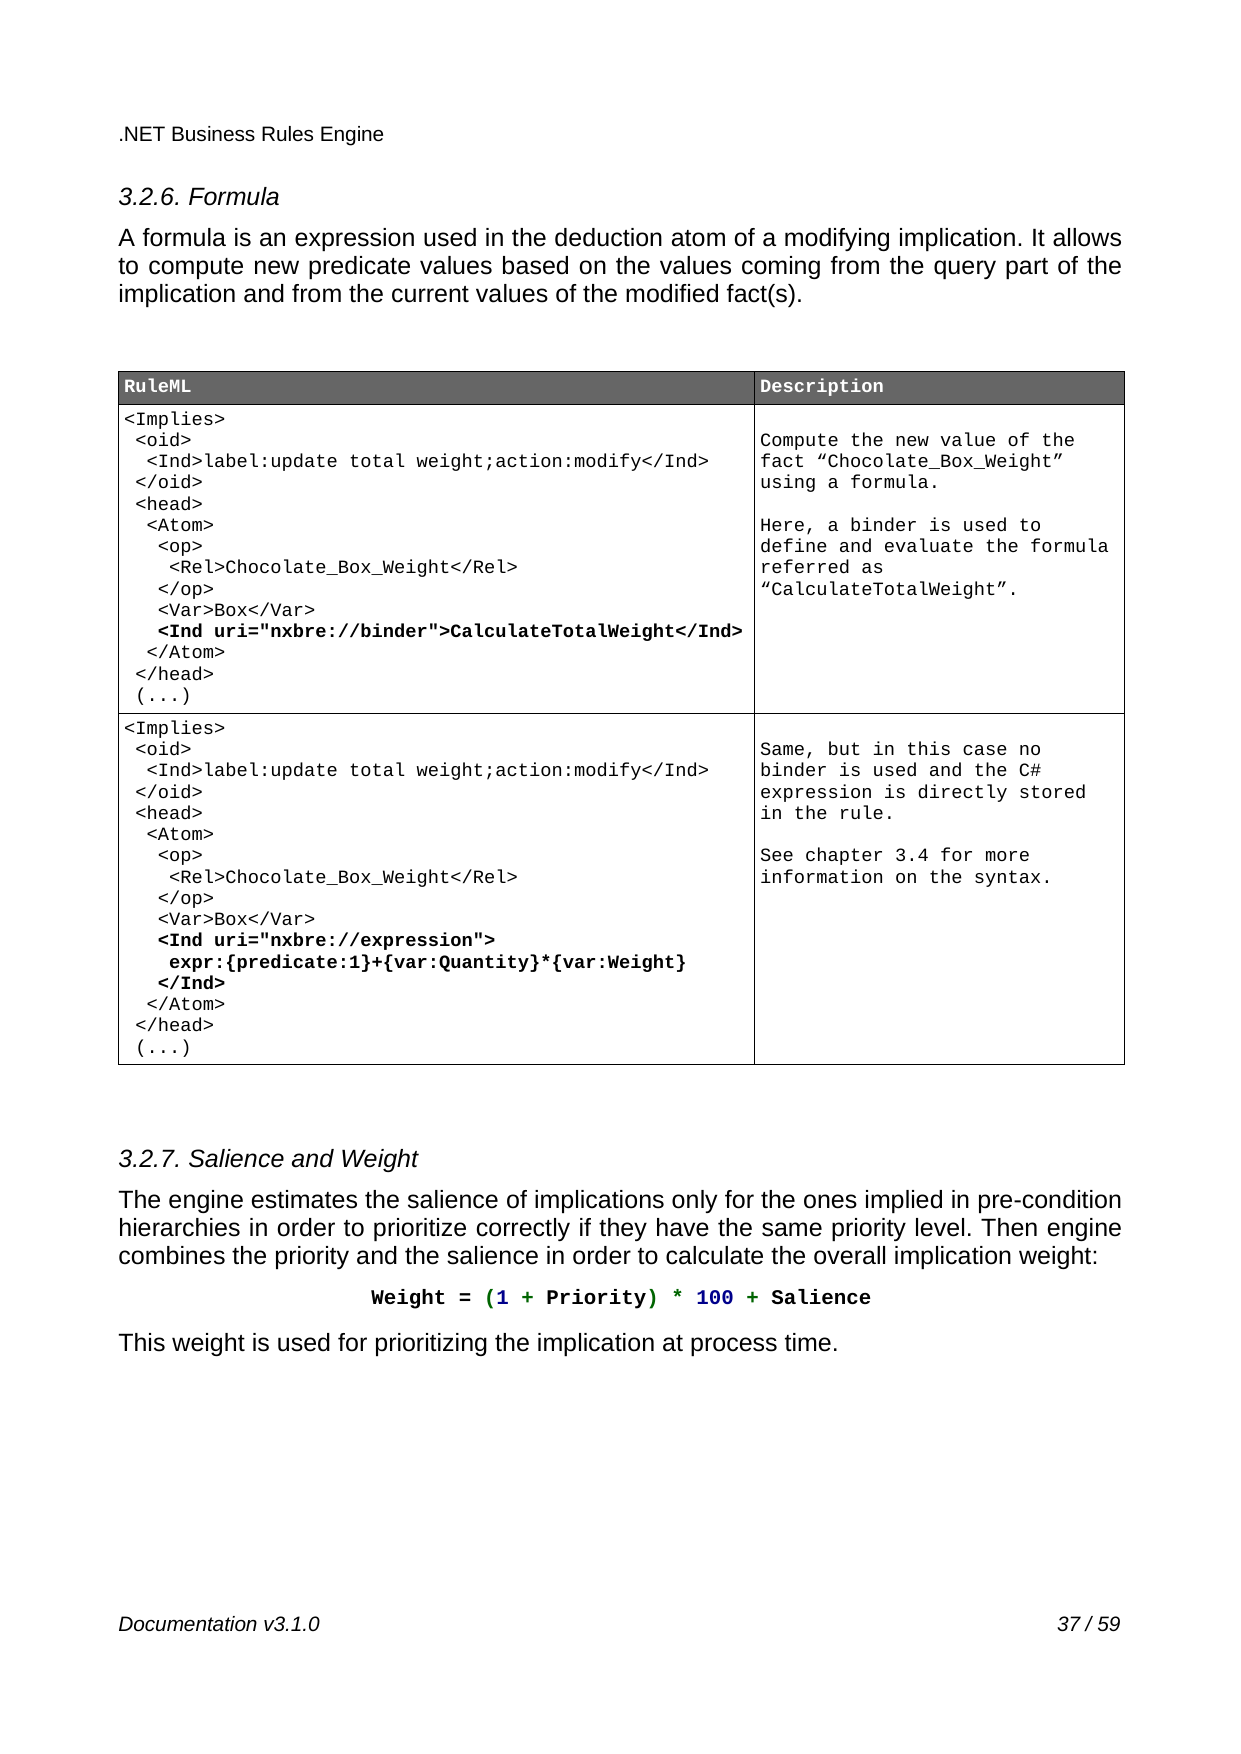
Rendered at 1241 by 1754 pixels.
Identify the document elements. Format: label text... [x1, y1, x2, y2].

table_cell Compute the new value of the fact “Chocolate_Box_Weight” using a formula. Here, a binder is used to define and evaluate the formula referred as “CalculateTotalWeight”. [755, 405, 1124, 713]
table_header Description [755, 372, 1124, 404]
text This weight is used for prioritizing the implication at process time. [118, 1328, 1124, 1357]
table_cell <Implies> <oid> <Ind>label:update total weight;action:modify</Ind> </oid> <head> <Atom> <op> <Rel>Chocolate_Box_Weight</Rel> </op> <Var>Box</Var> <Ind uri="nxbre://binder">CalculateTotalWeight</Ind> </Atom> </head> (...) [119, 405, 754, 713]
text A formula is an expression used in the deduction atom of a modifying implication. It allows to compute new predicate values based on the values coming from the query part of the implication and from the current values of the modified fact(s). [118, 223, 1124, 308]
text Weight = (1 + Priority) * 100 + Salience [118, 1287, 1124, 1311]
table_header RuleML [119, 372, 754, 404]
subtitle Formula [118, 183, 1124, 211]
table_cell Same, but in this case no binder is used and the C# expression is directly stored in the rule. See chapter 3.4 for more information on the syntax. [755, 714, 1124, 1064]
table_cell <Implies> <oid> <Ind>label:update total weight;action:modify</Ind> </oid> <head> <Atom> <op> <Rel>Chocolate_Box_Weight</Rel> </op> <Var>Box</Var> <Ind uri="nxbre://expression"> expr:{predicate:1}+{var:Quantity}*{var:Weight} </Ind> </Atom> </head> (...) [119, 714, 754, 1064]
text The engine estimates the salience of implications only for the ones implied in pre-condition hierarchies in order to prioritize correctly if they have the same priority level. Then engine combines the priority and the salience in order to calculate the overall implication weight: [118, 1186, 1124, 1269]
subtitle Salience and Weight [118, 1145, 1124, 1173]
